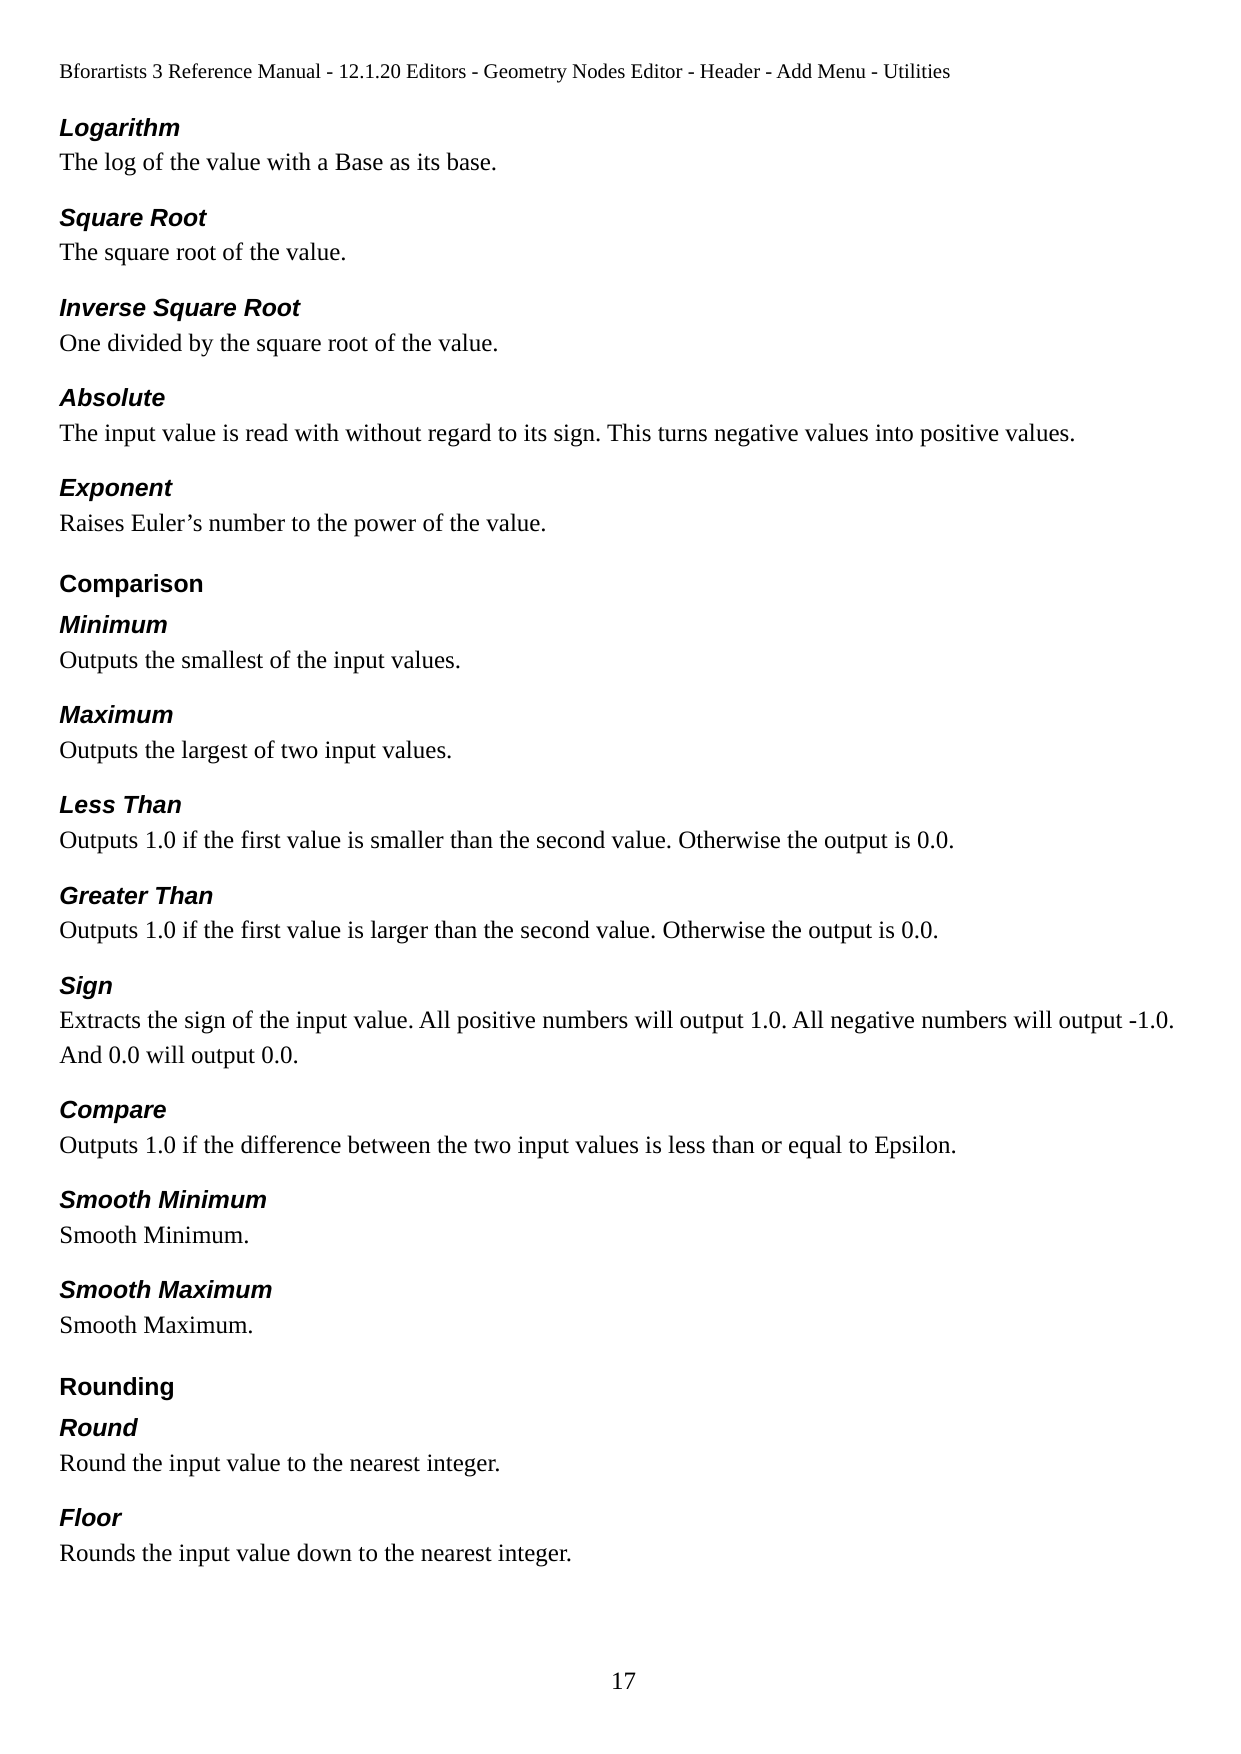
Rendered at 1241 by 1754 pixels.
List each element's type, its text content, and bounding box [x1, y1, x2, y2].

text The input value is read with without regard to its sign. This turns negative values into positive values. [59, 418, 1181, 446]
subtitle Round [59, 1413, 1181, 1442]
text Extracts the sign of the input value. All positive numbers will output 1.0. All negative numbers will output -1.0. And 0.0 will output 0.0. [59, 1006, 1181, 1069]
subtitle Sign [59, 971, 1181, 999]
subtitle Rounding [59, 1372, 1181, 1401]
text Round the input value to the nearest integer. [59, 1448, 1181, 1477]
text Outputs the smallest of the input values. [59, 645, 1181, 674]
subtitle Maximum [59, 701, 1181, 729]
subtitle Minimum [59, 610, 1181, 639]
text One divided by the square root of the value. [59, 328, 1181, 356]
subtitle Smooth Maximum [59, 1276, 1181, 1304]
subtitle Floor [59, 1503, 1181, 1532]
subtitle Compare [59, 1095, 1181, 1124]
text The log of the value with a Base as its base. [59, 147, 1181, 176]
subtitle Greater Than [59, 881, 1181, 909]
text Rounds the input value down to the nearest integer. [59, 1538, 1181, 1567]
text Smooth Minimum. [59, 1220, 1181, 1249]
subtitle Exponent [59, 473, 1181, 502]
text The square root of the value. [59, 237, 1181, 266]
subtitle Inverse Square Root [59, 293, 1181, 321]
text Smooth Maximum. [59, 1310, 1181, 1339]
text Raises Euler’s number to the power of the value. [59, 508, 1181, 537]
subtitle Comparison [59, 569, 1181, 598]
subtitle Less Than [59, 791, 1181, 819]
subtitle Logarithm [59, 113, 1181, 141]
subtitle Absolute [59, 383, 1181, 411]
text Outputs 1.0 if the first value is smaller than the second value. Otherwise the output is 0.0. [59, 825, 1181, 854]
text Outputs the largest of two input values. [59, 735, 1181, 764]
text Outputs 1.0 if the first value is larger than the second value. Otherwise the output is 0.0. [59, 916, 1181, 944]
subtitle Smooth Minimum [59, 1186, 1181, 1214]
subtitle Square Root [59, 203, 1181, 231]
text Outputs 1.0 if the difference between the two input values is less than or equal to Epsilon. [59, 1130, 1181, 1159]
